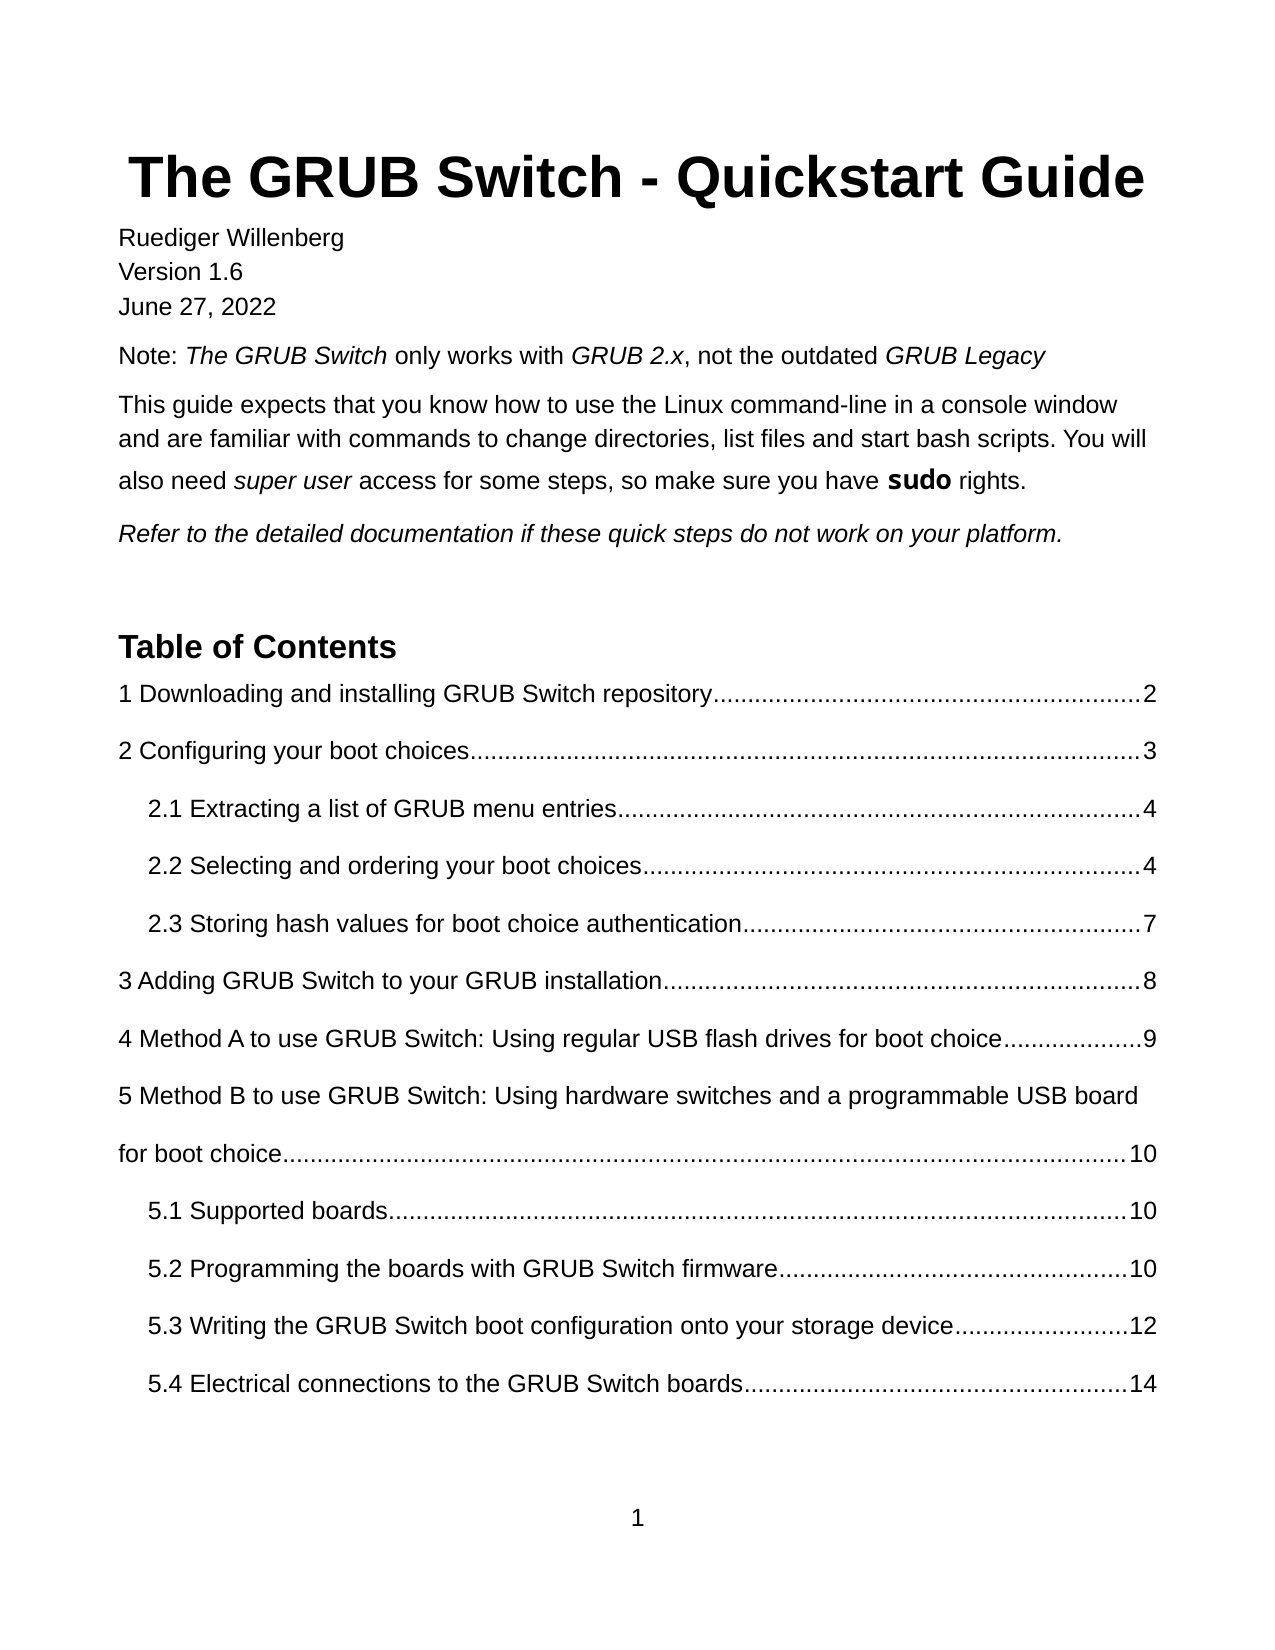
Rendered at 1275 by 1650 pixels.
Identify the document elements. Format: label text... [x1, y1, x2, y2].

text 2.3 Storing hash values for boot choice authentication 7 [148, 908, 1157, 937]
text 2.2 Selecting and ordering your boot choices 4 [148, 851, 1157, 880]
text 2 Configuring your boot choices 3 [118, 736, 1157, 765]
text 5.4 Electrical connections to the GRUB Switch boards 14 [148, 1368, 1157, 1397]
text Refer to the detailed documentation if these quick steps do not work on your platform. [118, 519, 1157, 582]
text 1 Downloading and installing GRUB Switch repository 2 [118, 678, 1157, 707]
subtitle Table of Contents [118, 628, 1157, 666]
text 4 Method A to use GRUB Switch: Using regular USB flash drives for boot choice 9 [118, 1023, 1157, 1052]
text 5.2 Programming the boards with GRUB Switch firmware 10 [148, 1253, 1157, 1282]
text 3 Adding GRUB Switch to your GRUB installation 8 [118, 966, 1157, 995]
title The GRUB Switch - Quickstart Guide [118, 143, 1157, 210]
text This guide expects that you know how to use the Linux command-line in a console window and are familiar with commands to change directories, list files and start bash scripts. You will also need super user access for some steps, so make sure you have sudo rights. [118, 390, 1157, 497]
text 5.3 Writing the GRUB Switch boot configuration onto your storage device 12 [148, 1311, 1157, 1340]
text 5.1 Supported boards 10 [148, 1196, 1157, 1225]
text Ruediger Willenberg Version 1.6 June 27, 2022 [118, 223, 1157, 320]
text Note: The GRUB Switch only works with GRUB 2.x, not the outdated GRUB Legacy [118, 341, 1157, 369]
text 5 Method B to use GRUB Switch: Using hardware switches and a programmable USB board for boot choice 10 [118, 1081, 1157, 1167]
text 2.1 Extracting a list of GRUB menu entries 4 [148, 793, 1157, 822]
